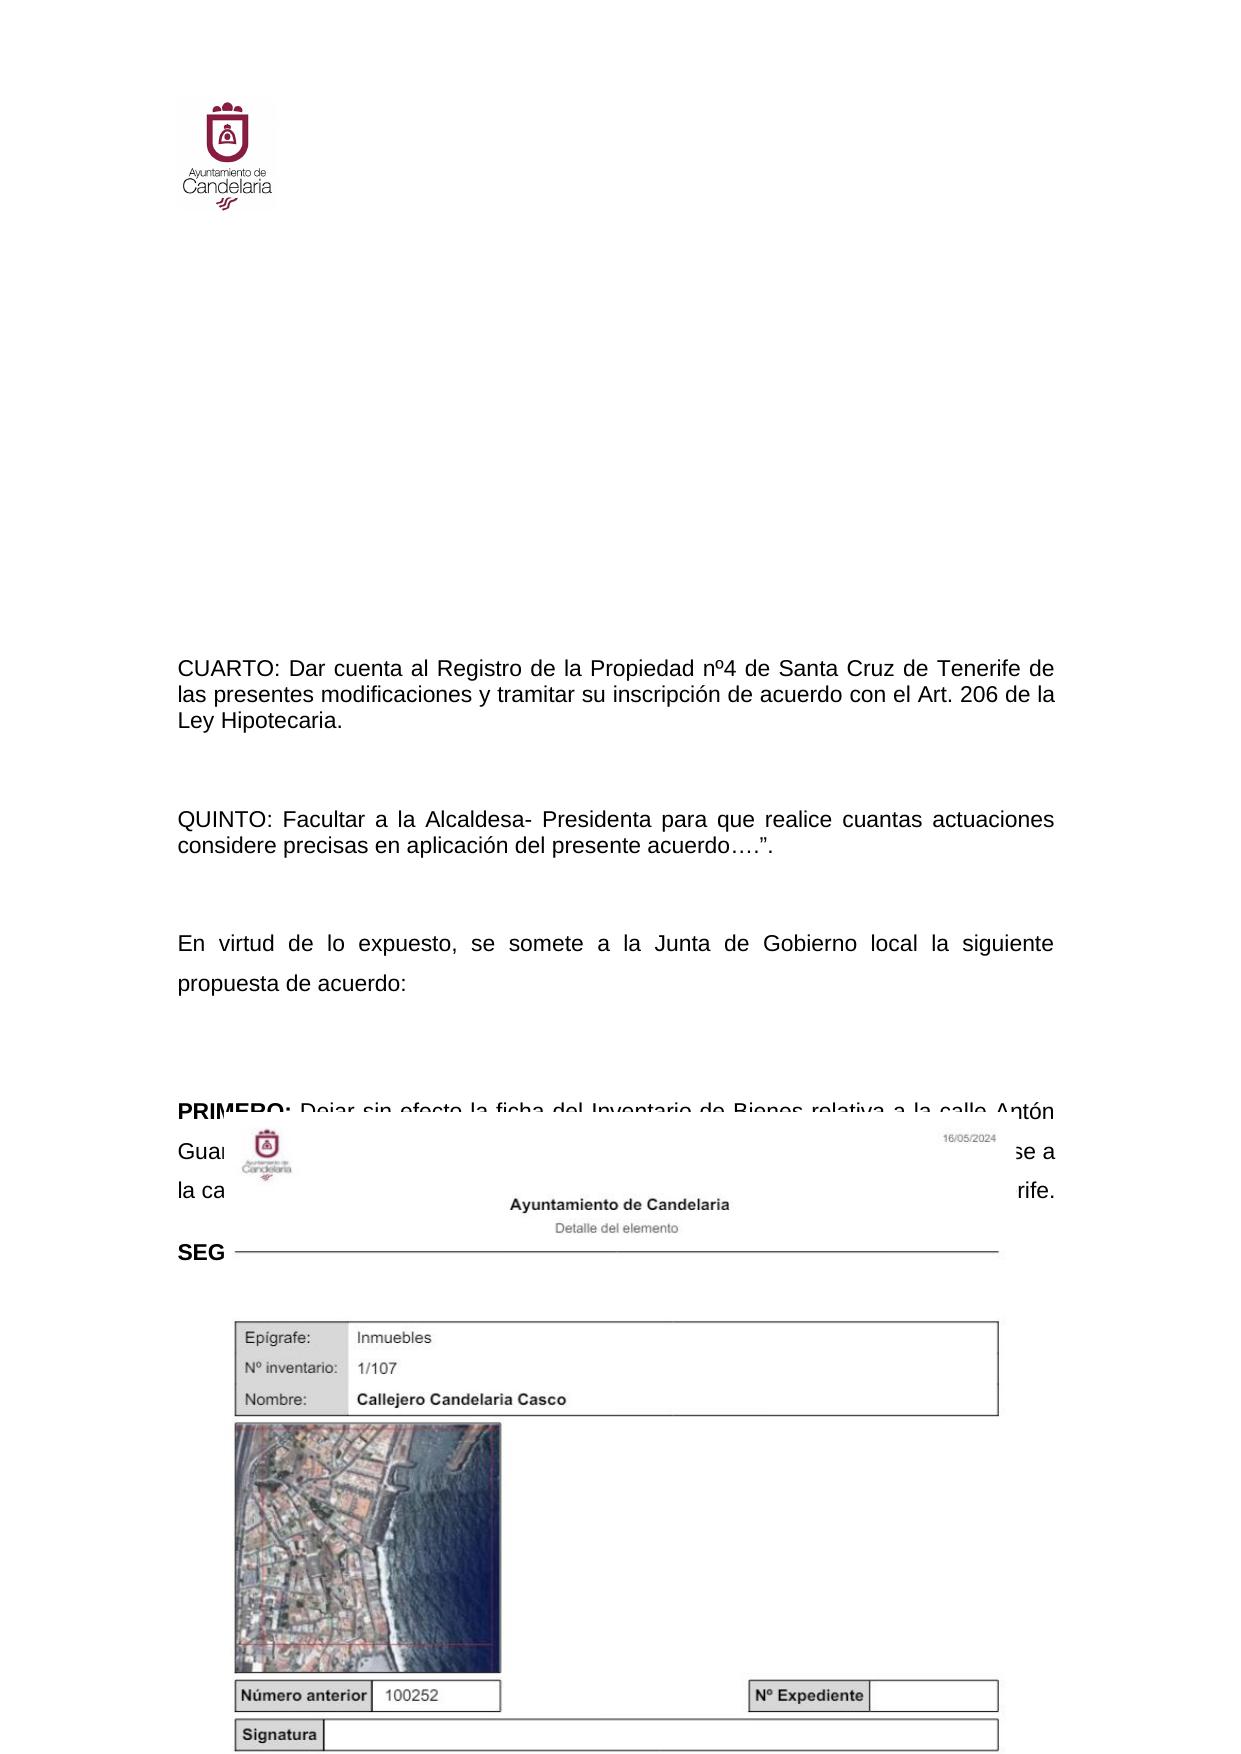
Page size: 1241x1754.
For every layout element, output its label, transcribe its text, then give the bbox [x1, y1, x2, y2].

text QUINTO: Facultar a la Alcaldesa- Presidenta para que realice cuantas actuaciones considere precisas en aplicación del presente acuerdo….”. [177, 806, 1056, 858]
text CUARTO: Dar cuenta al Registro de la Propiedad nº4 de Santa Cruz de Tenerife de las presentes modificaciones y tramitar su inscripción de acuerdo con el Art. 206 de la Ley Hipotecaria. [177, 655, 1056, 734]
text En virtud de lo expuesto, se somete a la Junta de Gobierno local la siguiente propuesta de acuerdo: [177, 930, 1056, 996]
text PRIMERO: Dejar sin efecto la ficha del Inventario de Bienes relativa a la calle Antón Guanche aprobada por Junta de Gobierno Local el 9 de diciembre de 2020, en base a la calificación realizada por la registradora del Registro nº4 de Santa Cruz de Tenerife. [177, 1098, 1056, 1203]
